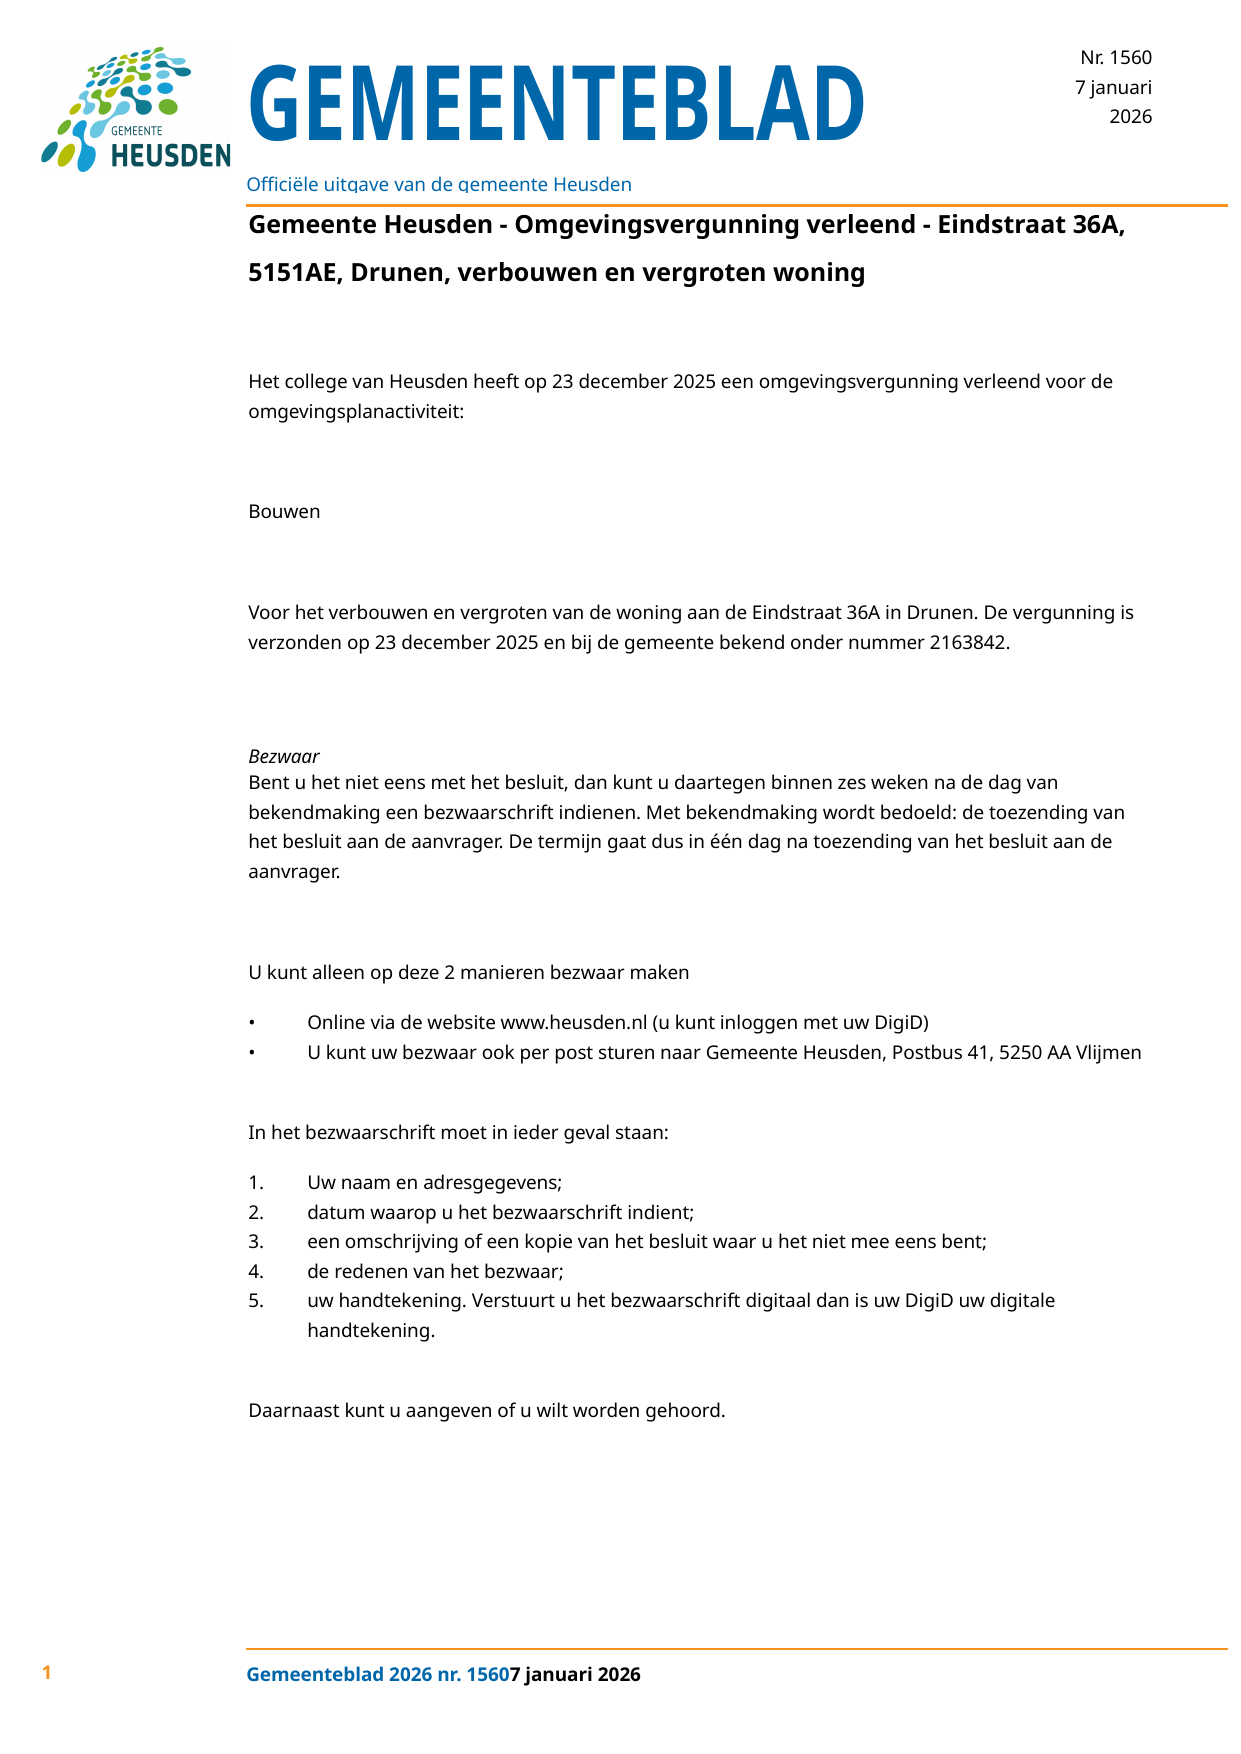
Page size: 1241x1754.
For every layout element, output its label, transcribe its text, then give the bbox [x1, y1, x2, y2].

list de redenen van het bezwaar; [248, 1258, 1152, 1284]
list Uw naam en adresgegevens; [248, 1169, 1152, 1195]
text Voor het verbouwen en vergroten van de woning aan de Eindstraat 36A in Drunen. De vergunning is verzonden op 23 december 2025 en bij de gemeente bekend onder nummer 2163842. [248, 599, 1152, 655]
text U kunt alleen op deze 2 manieren bezwaar maken [248, 959, 1152, 984]
text Bezwaar [248, 743, 1152, 769]
picture [41, 47, 231, 172]
text Gemeente Heusden - Omgevingsvergunning verleend - Eindstraat 36A, 5151AE, Drunen, verbouwen en vergroten woning [248, 207, 1152, 288]
list een omschrijving of een kopie van het besluit waar u het niet mee eens bent; [248, 1228, 1152, 1254]
list uw handtekening. Verstuurt u het bezwaarschrift digitaal dan is uw DigiD uw digitale handtekening. [248, 1288, 1152, 1343]
text Daarnaast kunt u aangeven of u wilt worden gehoord. [248, 1397, 1152, 1423]
text Het college van Heusden heeft op 23 december 2025 een omgevingsvergunning verleend voor de omgevingsplanactiviteit: [248, 368, 1152, 424]
text Bent u het niet eens met het besluit, dan kunt u daartegen binnen zes weken na de dag van bekendmaking een bezwaarschrift indienen. Met bekendmaking wordt bedoeld: de toezending van het besluit aan de aanvrager. De termijn gaat dus in één dag na toezending van het besluit aan de aanvrager. [248, 769, 1152, 884]
text Bouwen [248, 499, 1152, 524]
list U kunt uw bezwaar ook per post sturen naar Gemeente Heusden, Postbus 41, 5250 AA Vlijmen [248, 1039, 1152, 1064]
list datum waarop u het bezwaarschrift indient; [248, 1199, 1152, 1224]
text In het bezwaarschrift moet in ieder geval staan: [248, 1119, 1152, 1144]
list Online via de website www.heusden.nl (u kunt inloggen met uw DigiD) [248, 1009, 1152, 1035]
